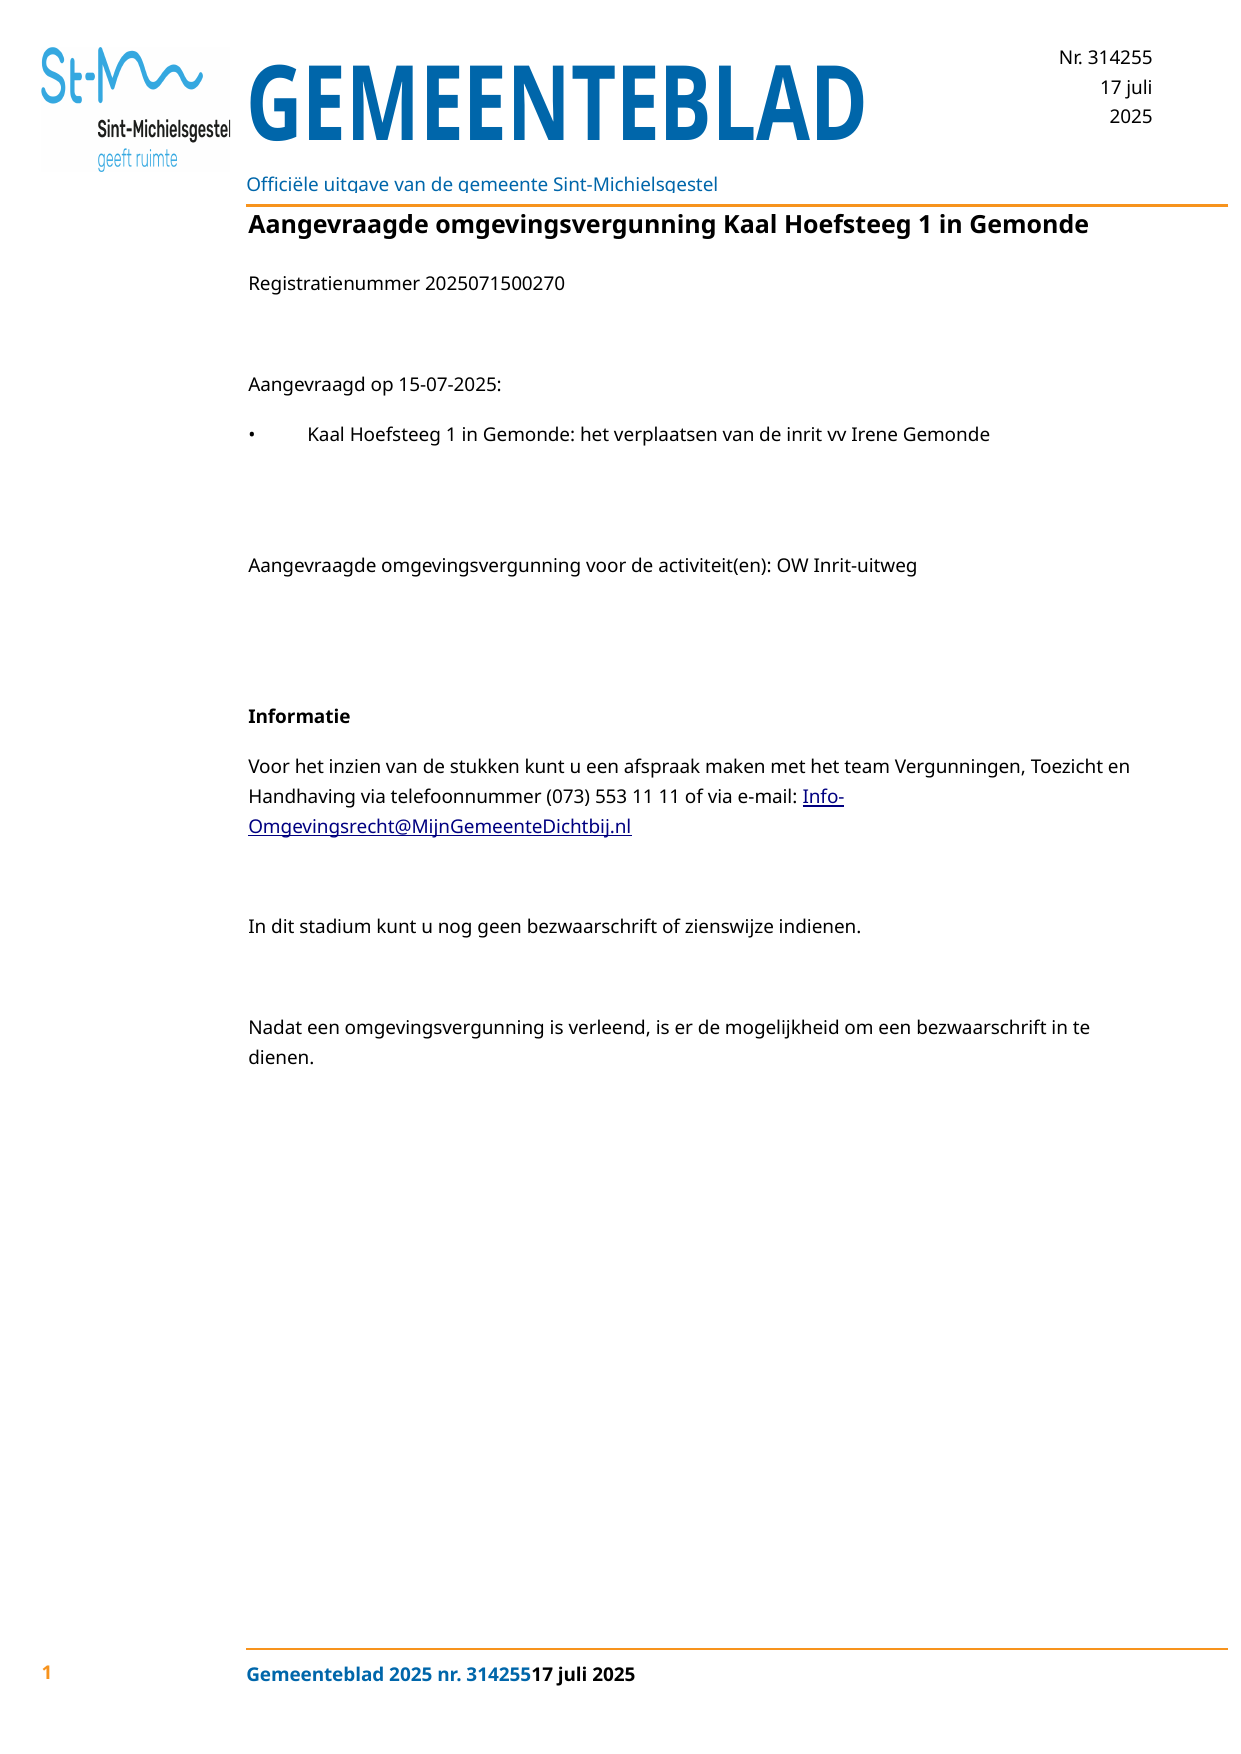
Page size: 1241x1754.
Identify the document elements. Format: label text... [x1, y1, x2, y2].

text Aangevraagde omgevingsvergunning voor de activiteit(en): OW Inrit-uitweg [248, 552, 1152, 578]
list Kaal Hoefsteeg 1 in Gemonde: het verplaatsen van de inrit vv Irene Gemonde [248, 422, 1152, 447]
text In dit stadium kunt u nog geen bezwaarschrift of zienswijze indienen. [248, 914, 1152, 939]
text Aangevraagde omgevingsvergunning Kaal Hoefsteeg 1 in Gemonde [248, 207, 1152, 241]
picture [41, 47, 231, 172]
text Nadat een omgevingsvergunning is verleend, is er de mogelijkheid om een bezwaarschrift in te dienen. [248, 1014, 1152, 1070]
text Informatie [248, 703, 1152, 729]
text Registratienummer 2025071500270 [248, 270, 1152, 296]
text Aangevraagd op 15-07-2025: [248, 371, 1152, 397]
text Voor het inzien van de stukken kunt u een afspraak maken met het team Vergunningen, Toezicht en Handhaving via telefoonnummer (073) 553 11 11 of via e-mail: Info-Omgevingsrecht@MijnGemeenteDichtbij.nl [248, 754, 1152, 838]
